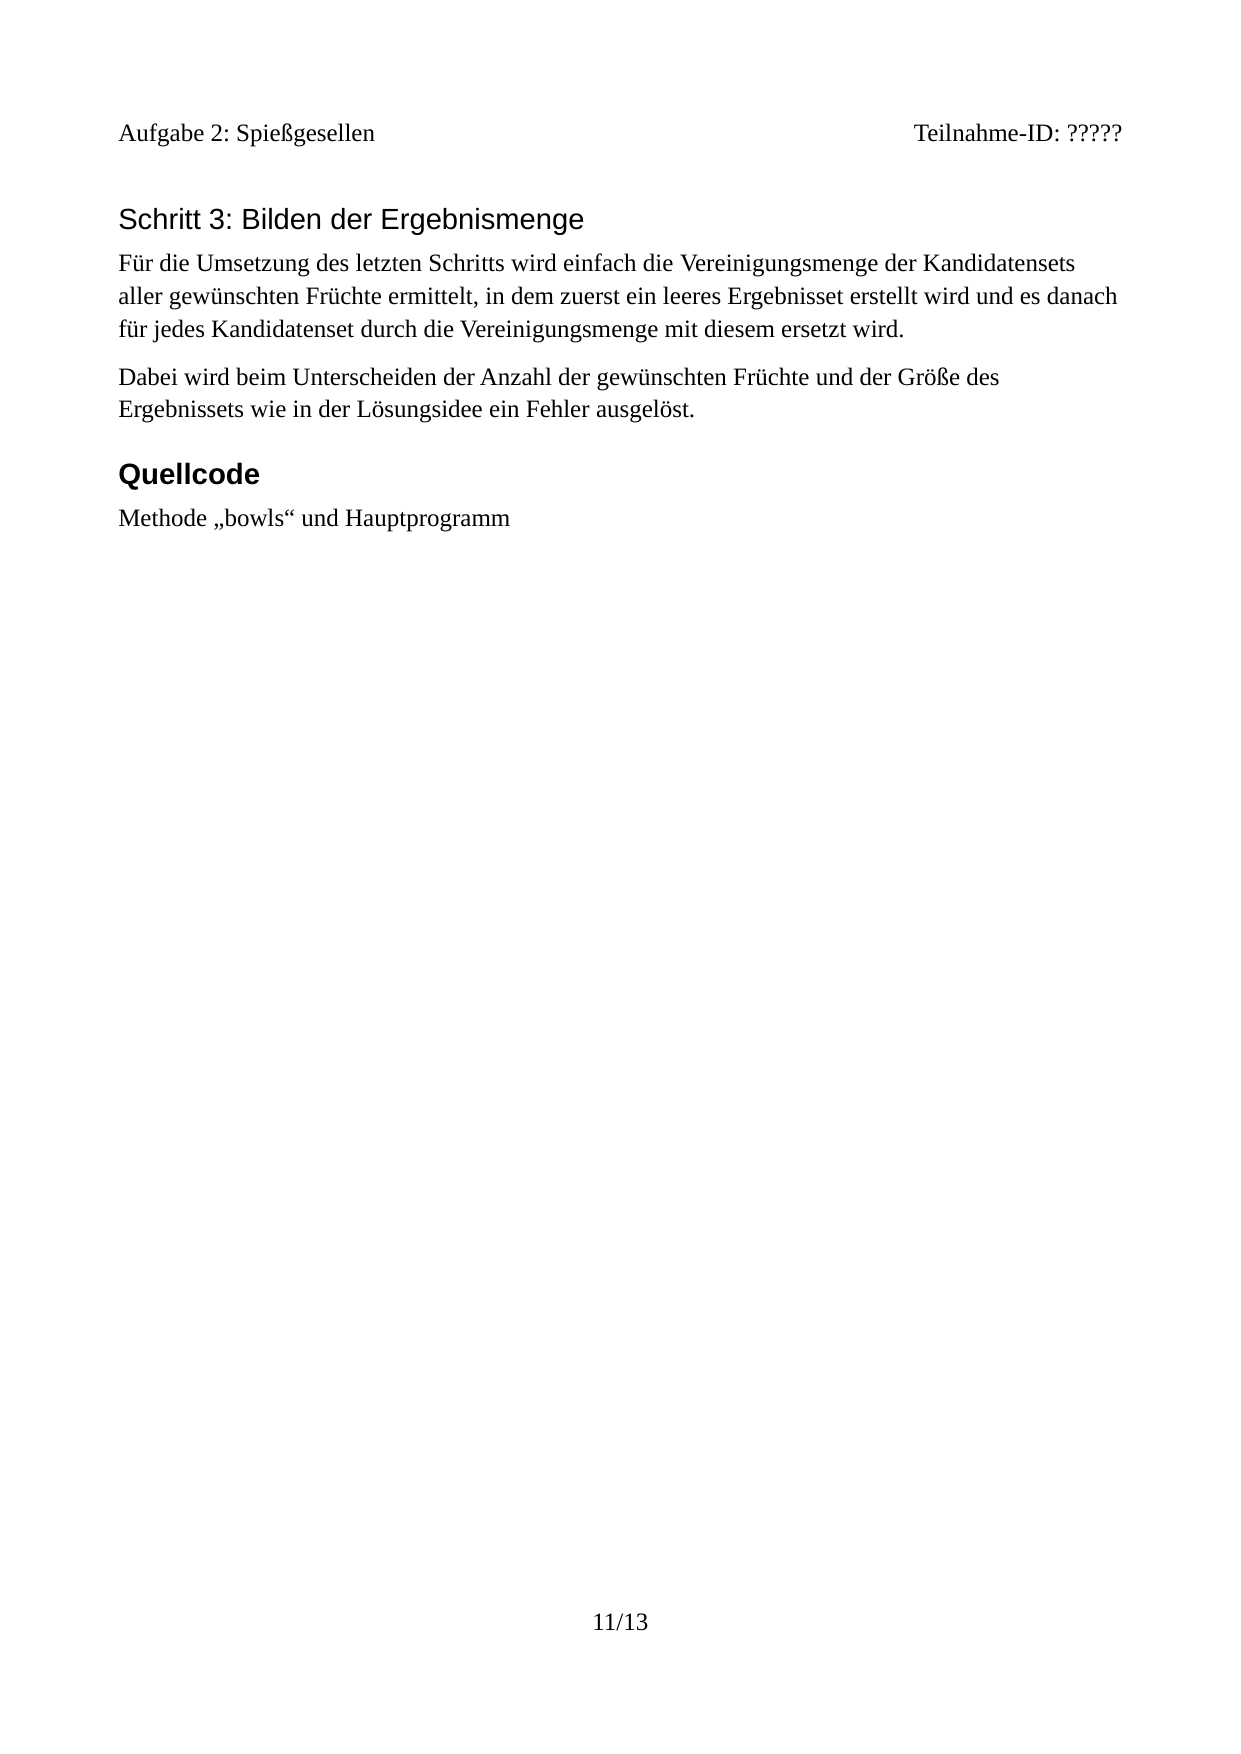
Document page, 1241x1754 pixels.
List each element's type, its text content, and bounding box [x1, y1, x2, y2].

text Methode „bowls“ und Hauptprogramm [118, 503, 1122, 532]
text Für die Umsetzung des letzten Schritts wird einfach die Vereinigungsmenge der Kandidatensets aller gewünschten Früchte ermittelt, in dem zuerst ein leeres Ergebnisset erstellt wird und es danach für jedes Kandidatenset durch die Vereinigungsmenge mit diesem ersetzt wird. [118, 248, 1122, 343]
subtitle Schritt 3: Bilden der Ergebnismenge [118, 202, 1122, 235]
text Dabei wird beim Unterscheiden der Anzahl der gewünschten Früchte und der Größe des Ergebnissets wie in der Lösungsidee ein Fehler ausgelöst. [118, 362, 1122, 423]
subtitle Quellcode [118, 457, 1122, 491]
